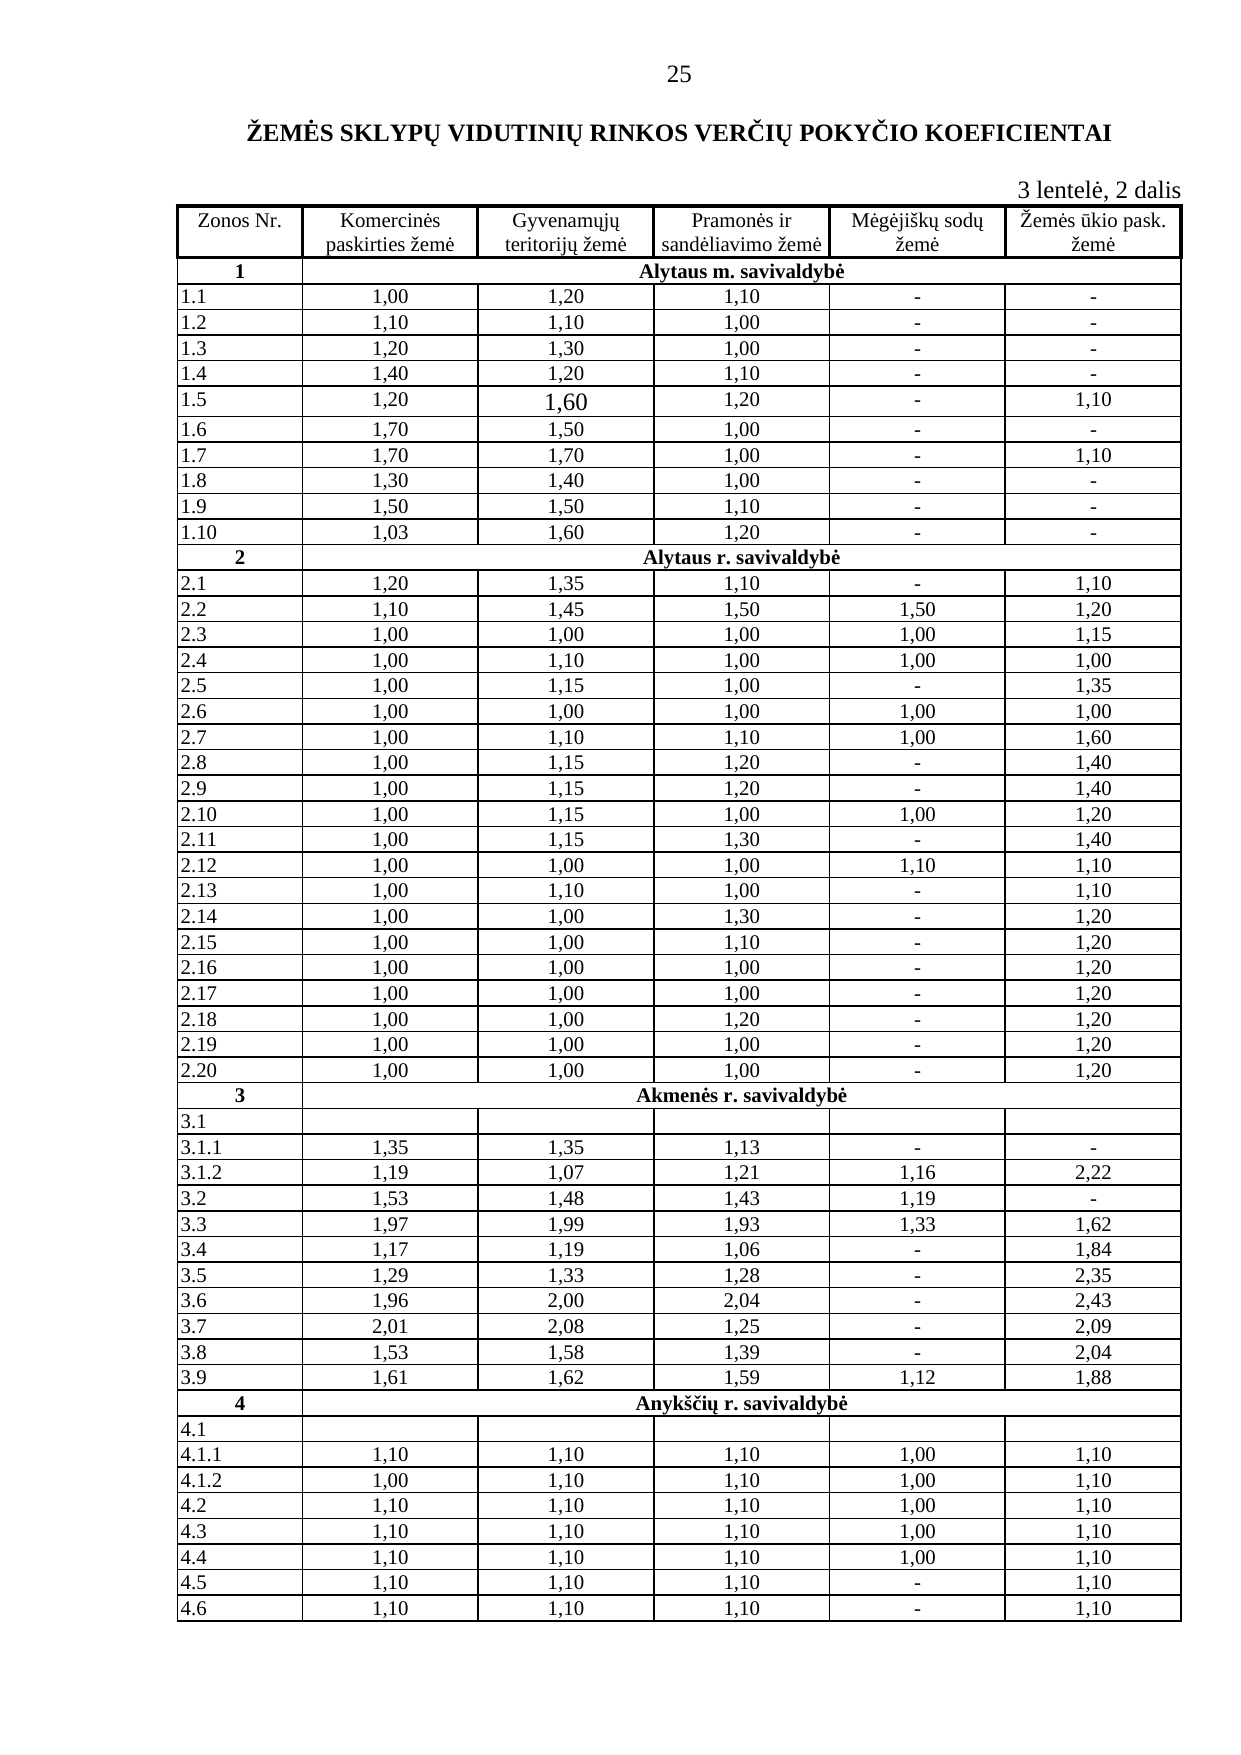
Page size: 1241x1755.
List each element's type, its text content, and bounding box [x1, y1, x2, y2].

table_cell [303, 1417, 477, 1441]
table_cell 4.1.1 [178, 1442, 302, 1466]
table_cell 3.1.1 [178, 1135, 302, 1159]
table_cell - [830, 285, 1004, 308]
table_cell 1.8 [178, 468, 302, 492]
table_cell - [1006, 520, 1180, 544]
table_cell Alytaus m. savivaldybė [303, 259, 1180, 283]
table_cell 1.9 [178, 494, 302, 518]
table_cell - [1006, 336, 1180, 360]
table_cell [1006, 1109, 1180, 1133]
table_cell 2.1 [178, 571, 302, 595]
table_cell - [830, 520, 1004, 544]
table_cell 1.4 [178, 361, 302, 385]
table_cell 2.11 [178, 827, 302, 851]
table_cell 1,10 [655, 1519, 829, 1543]
table_cell 1,40 [1006, 750, 1180, 774]
table_cell - [830, 1058, 1004, 1082]
table_cell 1,50 [655, 597, 829, 621]
table_cell 1,00 [479, 853, 653, 877]
table_cell 1,10 [303, 1519, 477, 1543]
table_cell 1,10 [1006, 1545, 1180, 1569]
table_cell 1,20 [303, 571, 477, 595]
table_cell 1,20 [1006, 597, 1180, 621]
table_cell 1,20 [479, 361, 653, 385]
table_cell 1,53 [303, 1340, 477, 1364]
table_cell - [1006, 285, 1180, 308]
table_cell 1,00 [303, 878, 477, 902]
table_cell 1,10 [479, 1442, 653, 1466]
table_cell - [830, 571, 1004, 595]
table_cell - [830, 1032, 1004, 1056]
table_cell 1.2 [178, 310, 302, 334]
table_cell 1,00 [655, 853, 829, 877]
table_cell 1,21 [655, 1160, 829, 1184]
table_cell 1,00 [655, 1032, 829, 1056]
table_cell 1,00 [479, 622, 653, 646]
table_cell - [830, 494, 1004, 518]
table_cell 1,00 [655, 673, 829, 697]
table_cell 3.1.2 [178, 1160, 302, 1184]
table_cell 2.5 [178, 673, 302, 697]
table_cell 1.6 [178, 417, 302, 441]
table_cell 2.10 [178, 802, 302, 826]
table_cell - [1006, 1135, 1180, 1159]
table_cell 1,00 [479, 904, 653, 928]
table_cell [655, 1109, 829, 1133]
table_cell 4.2 [178, 1493, 302, 1517]
table_cell 4.1.2 [178, 1468, 302, 1492]
table_cell 1,10 [479, 1519, 653, 1543]
table_cell 3.1 [178, 1109, 302, 1133]
table_cell 2.16 [178, 955, 302, 979]
table_cell 1,20 [655, 776, 829, 800]
table_cell - [830, 1596, 1004, 1620]
table_cell - [830, 1570, 1004, 1594]
table_cell 2.14 [178, 904, 302, 928]
table_cell 1,10 [655, 1596, 829, 1620]
table_cell 3.6 [178, 1288, 302, 1312]
table_cell 1,00 [303, 904, 477, 928]
table_cell 1,45 [479, 597, 653, 621]
table_cell 1,00 [303, 981, 477, 1005]
table_cell 1,10 [303, 597, 477, 621]
table_cell 1,48 [479, 1186, 653, 1210]
table_cell [303, 1109, 477, 1133]
table_cell 1,10 [655, 725, 829, 749]
table_cell 1,20 [479, 285, 653, 308]
table_cell 1,00 [830, 1519, 1004, 1543]
table_cell 2.9 [178, 776, 302, 800]
table_cell 1,20 [1006, 1032, 1180, 1056]
table_cell 1,20 [1006, 1007, 1180, 1031]
table_cell 1,30 [655, 904, 829, 928]
table_cell 1,10 [303, 1596, 477, 1620]
table_cell 1,50 [479, 494, 653, 518]
table_cell 2,09 [1006, 1314, 1180, 1338]
table_cell 1,61 [303, 1365, 477, 1389]
table_cell 1,00 [830, 1468, 1004, 1492]
table_cell 1,39 [655, 1340, 829, 1364]
table_cell 1,10 [655, 1570, 829, 1594]
table_cell 1,00 [303, 955, 477, 979]
table_cell 1,58 [479, 1340, 653, 1364]
table_cell 1,70 [303, 443, 477, 467]
table_cell 1,30 [479, 336, 653, 360]
table_cell - [830, 750, 1004, 774]
table_cell 1.5 [178, 387, 302, 416]
table_cell 1,10 [655, 1493, 829, 1517]
table_cell - [830, 930, 1004, 954]
table_cell 1,00 [655, 878, 829, 902]
table_header Zonos Nr. [179, 208, 301, 256]
table_cell 1,40 [1006, 776, 1180, 800]
table_cell 1,15 [1006, 622, 1180, 646]
table_cell 1,99 [479, 1212, 653, 1236]
table_cell - [830, 827, 1004, 851]
table_cell 1,30 [303, 468, 477, 492]
table_cell 1,10 [479, 1570, 653, 1594]
table_cell - [830, 1314, 1004, 1338]
table_cell 1,10 [655, 1442, 829, 1466]
table_cell 1,50 [479, 417, 653, 441]
table_cell 1,20 [1006, 802, 1180, 826]
table_cell [830, 1417, 1004, 1441]
table_cell 3.9 [178, 1365, 302, 1389]
table_cell 1,60 [479, 387, 653, 416]
table_cell 1,00 [303, 750, 477, 774]
table_cell 1,00 [479, 930, 653, 954]
table_cell [830, 1109, 1004, 1133]
table_cell 3.2 [178, 1186, 302, 1210]
table_cell 1,00 [830, 622, 1004, 646]
table_cell 1,15 [479, 776, 653, 800]
table_cell 1,00 [479, 955, 653, 979]
table_cell 1,00 [303, 1468, 477, 1492]
table_cell 2,43 [1006, 1288, 1180, 1312]
table_cell 1,35 [479, 1135, 653, 1159]
table_cell 1,20 [1006, 955, 1180, 979]
table_cell 1,20 [303, 387, 477, 416]
table_cell - [1006, 494, 1180, 518]
table_cell 1,10 [479, 725, 653, 749]
table_cell 1,00 [303, 1058, 477, 1082]
table_cell 1,10 [655, 494, 829, 518]
table_cell 1,10 [479, 1596, 653, 1620]
table_cell 1,93 [655, 1212, 829, 1236]
table_cell 2 [178, 545, 302, 569]
table_cell 1,35 [1006, 673, 1180, 697]
table_cell 1,40 [479, 468, 653, 492]
table_cell 1,00 [655, 468, 829, 492]
table_cell 1,00 [655, 802, 829, 826]
table_cell 2.18 [178, 1007, 302, 1031]
table_cell 1,10 [1006, 387, 1180, 416]
table_cell 1,10 [479, 1545, 653, 1569]
table_cell 1,19 [303, 1160, 477, 1184]
text ŽEMĖS SKLYPŲ VIDUTINIŲ RINKOS VERČIŲ POKYČIO KOEFICIENTAI [177, 118, 1181, 147]
table_cell 1,20 [655, 520, 829, 544]
table_cell 1,97 [303, 1212, 477, 1236]
table_cell 1,29 [303, 1263, 477, 1287]
table_header Komercinės paskirties žemė [304, 208, 476, 256]
table_cell 1,00 [830, 648, 1004, 672]
table_cell - [1006, 310, 1180, 334]
table_cell 1,16 [830, 1160, 1004, 1184]
table_cell 3.8 [178, 1340, 302, 1364]
table_cell 2.13 [178, 878, 302, 902]
table_cell 1,17 [303, 1237, 477, 1261]
table_cell 2.17 [178, 981, 302, 1005]
table_cell 1,60 [479, 520, 653, 544]
table_cell Anykščių r. savivaldybė [303, 1391, 1180, 1415]
table_cell 1,40 [1006, 827, 1180, 851]
table_cell 1,12 [830, 1365, 1004, 1389]
table_cell - [830, 387, 1004, 416]
table_cell 1,70 [303, 417, 477, 441]
table_cell 1,28 [655, 1263, 829, 1287]
table_cell 1,10 [1006, 1468, 1180, 1492]
table_cell 1,10 [303, 1570, 477, 1594]
table_cell 1,50 [830, 597, 1004, 621]
table_cell 1,00 [303, 1007, 477, 1031]
table_cell 1,33 [479, 1263, 653, 1287]
table_cell 2.4 [178, 648, 302, 672]
table_cell 2.12 [178, 853, 302, 877]
table_cell - [830, 776, 1004, 800]
table_cell 1,00 [830, 699, 1004, 723]
table_cell Alytaus r. savivaldybė [303, 545, 1180, 569]
table_cell 1,00 [303, 853, 477, 877]
table_cell 1,15 [479, 750, 653, 774]
table_cell 1,20 [1006, 981, 1180, 1005]
table_cell 3 [178, 1083, 302, 1107]
table_header Žemės ūkio pask. žemė [1007, 208, 1179, 256]
table_cell 1.7 [178, 443, 302, 467]
table_cell 2,08 [479, 1314, 653, 1338]
table_cell 2,04 [1006, 1340, 1180, 1364]
table_cell 3.5 [178, 1263, 302, 1287]
table_cell - [830, 361, 1004, 385]
table_cell 1,10 [479, 1493, 653, 1517]
table_cell 1,00 [303, 673, 477, 697]
table_cell 1,25 [655, 1314, 829, 1338]
table_cell 1,50 [303, 494, 477, 518]
table_cell 1,00 [655, 699, 829, 723]
table_cell 1,10 [830, 853, 1004, 877]
table_cell 1.1 [178, 285, 302, 308]
table_cell 2.2 [178, 597, 302, 621]
table_cell - [830, 468, 1004, 492]
table_header Gyvenamųjų teritorijų žemė [479, 208, 652, 256]
table_cell 1,10 [479, 878, 653, 902]
table_cell 1,00 [830, 725, 1004, 749]
table_cell 2,35 [1006, 1263, 1180, 1287]
table_cell 1,59 [655, 1365, 829, 1389]
table_cell 1,00 [479, 981, 653, 1005]
table_cell 1,19 [479, 1237, 653, 1261]
table_cell 1,10 [303, 1545, 477, 1569]
table_cell 1,35 [479, 571, 653, 595]
table_cell 1,10 [1006, 443, 1180, 467]
table_cell 1,20 [655, 1007, 829, 1031]
table_cell 1,10 [655, 571, 829, 595]
table_cell 1,00 [655, 310, 829, 334]
table_cell 1,10 [479, 310, 653, 334]
table_cell 2,04 [655, 1288, 829, 1312]
table_cell 2,01 [303, 1314, 477, 1338]
table_cell 1,15 [479, 673, 653, 697]
table_cell - [830, 1007, 1004, 1031]
table_cell 2.6 [178, 699, 302, 723]
table_cell 1,10 [1006, 1570, 1180, 1594]
table_cell 1,00 [1006, 699, 1180, 723]
table_cell 1,20 [303, 336, 477, 360]
table_cell 1,00 [830, 802, 1004, 826]
table_cell Akmenės r. savivaldybė [303, 1083, 1180, 1107]
table_cell 1,62 [1006, 1212, 1180, 1236]
table_cell [479, 1417, 653, 1441]
table_cell - [1006, 1186, 1180, 1210]
table_cell - [1006, 417, 1180, 441]
table_header Pramonės ir sandėliavimo žemė [655, 208, 828, 256]
table_cell 4.5 [178, 1570, 302, 1594]
table_cell - [830, 1263, 1004, 1287]
table_cell - [830, 981, 1004, 1005]
table_cell 1,30 [655, 827, 829, 851]
table_header Mėgėjiškų sodų žemė [831, 208, 1004, 256]
table_cell 1,35 [303, 1135, 477, 1159]
table_cell 4.6 [178, 1596, 302, 1620]
table_cell 1,10 [1006, 1519, 1180, 1543]
table_cell - [1006, 468, 1180, 492]
table_cell 1,00 [655, 417, 829, 441]
table_cell 1.10 [178, 520, 302, 544]
table_cell 1,03 [303, 520, 477, 544]
table_cell 1,00 [303, 648, 477, 672]
table_cell 1,10 [655, 1545, 829, 1569]
table_cell - [830, 904, 1004, 928]
table_cell 4 [178, 1391, 302, 1415]
table_cell 1,10 [655, 1468, 829, 1492]
table_cell 1,13 [655, 1135, 829, 1159]
table_cell 1,00 [303, 725, 477, 749]
table_cell 1 [178, 259, 302, 283]
table_cell 2.20 [178, 1058, 302, 1082]
table_cell - [830, 673, 1004, 697]
table_cell - [830, 1135, 1004, 1159]
table_cell 1,00 [479, 1032, 653, 1056]
table_cell - [830, 1340, 1004, 1364]
table_cell 2.3 [178, 622, 302, 646]
table_cell 1,00 [303, 776, 477, 800]
table_cell - [1006, 361, 1180, 385]
table_cell [1006, 1417, 1180, 1441]
table_cell 1,00 [830, 1545, 1004, 1569]
table_cell 1,00 [479, 1007, 653, 1031]
table_cell 1,20 [655, 750, 829, 774]
table_cell 1,19 [830, 1186, 1004, 1210]
table_cell - [830, 878, 1004, 902]
table_cell 1,88 [1006, 1365, 1180, 1389]
table_cell - [830, 310, 1004, 334]
table_cell 1,00 [479, 1058, 653, 1082]
table_cell 1,10 [1006, 1596, 1180, 1620]
table_cell 1,40 [303, 361, 477, 385]
table_cell 1,06 [655, 1237, 829, 1261]
table_cell 1,00 [303, 802, 477, 826]
table_cell 1,60 [1006, 725, 1180, 749]
table_cell 1,43 [655, 1186, 829, 1210]
table_cell 1,10 [655, 930, 829, 954]
table_cell - [830, 955, 1004, 979]
table_cell 2,00 [479, 1288, 653, 1312]
table_cell 1.3 [178, 336, 302, 360]
table_cell - [830, 443, 1004, 467]
table_cell 1,10 [303, 1493, 477, 1517]
table_cell 1,10 [303, 1442, 477, 1466]
table_cell 2.8 [178, 750, 302, 774]
table_cell 1,00 [1006, 648, 1180, 672]
table_cell 1,10 [479, 1468, 653, 1492]
table_cell 1,15 [479, 827, 653, 851]
table_cell 2.19 [178, 1032, 302, 1056]
table_cell 1,00 [655, 622, 829, 646]
table_cell 1,00 [303, 827, 477, 851]
table_cell 3.7 [178, 1314, 302, 1338]
table_cell 1,00 [655, 336, 829, 360]
table_cell 1,20 [1006, 930, 1180, 954]
table_cell 1,53 [303, 1186, 477, 1210]
table_cell 1,70 [479, 443, 653, 467]
table_cell 3.4 [178, 1237, 302, 1261]
table_cell 1,96 [303, 1288, 477, 1312]
table_cell 1,00 [655, 981, 829, 1005]
table_cell 4.3 [178, 1519, 302, 1543]
table_cell 1,00 [303, 622, 477, 646]
table_cell 1,10 [1006, 878, 1180, 902]
table_cell 1,00 [303, 1032, 477, 1056]
table_cell 1,00 [479, 699, 653, 723]
table_cell 2,22 [1006, 1160, 1180, 1184]
table_cell [655, 1417, 829, 1441]
table_cell 1,10 [1006, 853, 1180, 877]
table_cell - [830, 1237, 1004, 1261]
table_cell 1,84 [1006, 1237, 1180, 1261]
table_cell 1,00 [655, 1058, 829, 1082]
table_cell - [830, 1288, 1004, 1312]
table_cell 4.4 [178, 1545, 302, 1569]
table_cell 1,00 [830, 1442, 1004, 1466]
text 3 lentelė, 2 dalis [177, 176, 1181, 204]
table_cell 1,10 [1006, 571, 1180, 595]
table_cell 1,10 [655, 285, 829, 308]
table_cell 1,00 [303, 699, 477, 723]
table_cell 1,10 [1006, 1493, 1180, 1517]
table_cell [479, 1109, 653, 1133]
table_cell 1,10 [1006, 1442, 1180, 1466]
table_cell 2.7 [178, 725, 302, 749]
table_cell 1,10 [303, 310, 477, 334]
table_cell 1,00 [655, 443, 829, 467]
table_cell 1,62 [479, 1365, 653, 1389]
table_cell 1,00 [303, 930, 477, 954]
table_cell - [830, 336, 1004, 360]
table_cell 1,15 [479, 802, 653, 826]
table_cell 1,07 [479, 1160, 653, 1184]
table_cell 4.1 [178, 1417, 302, 1441]
table_cell 1,00 [303, 285, 477, 308]
table_cell 2.15 [178, 930, 302, 954]
table_cell 3.3 [178, 1212, 302, 1236]
table_cell 1,20 [1006, 904, 1180, 928]
table_cell 1,00 [830, 1493, 1004, 1517]
table_cell 1,10 [655, 361, 829, 385]
table_cell 1,00 [655, 648, 829, 672]
table_cell 1,20 [655, 387, 829, 416]
table_cell 1,20 [1006, 1058, 1180, 1082]
table_cell 1,33 [830, 1212, 1004, 1236]
table_cell - [830, 417, 1004, 441]
table_cell 1,00 [655, 955, 829, 979]
table_cell 1,10 [479, 648, 653, 672]
